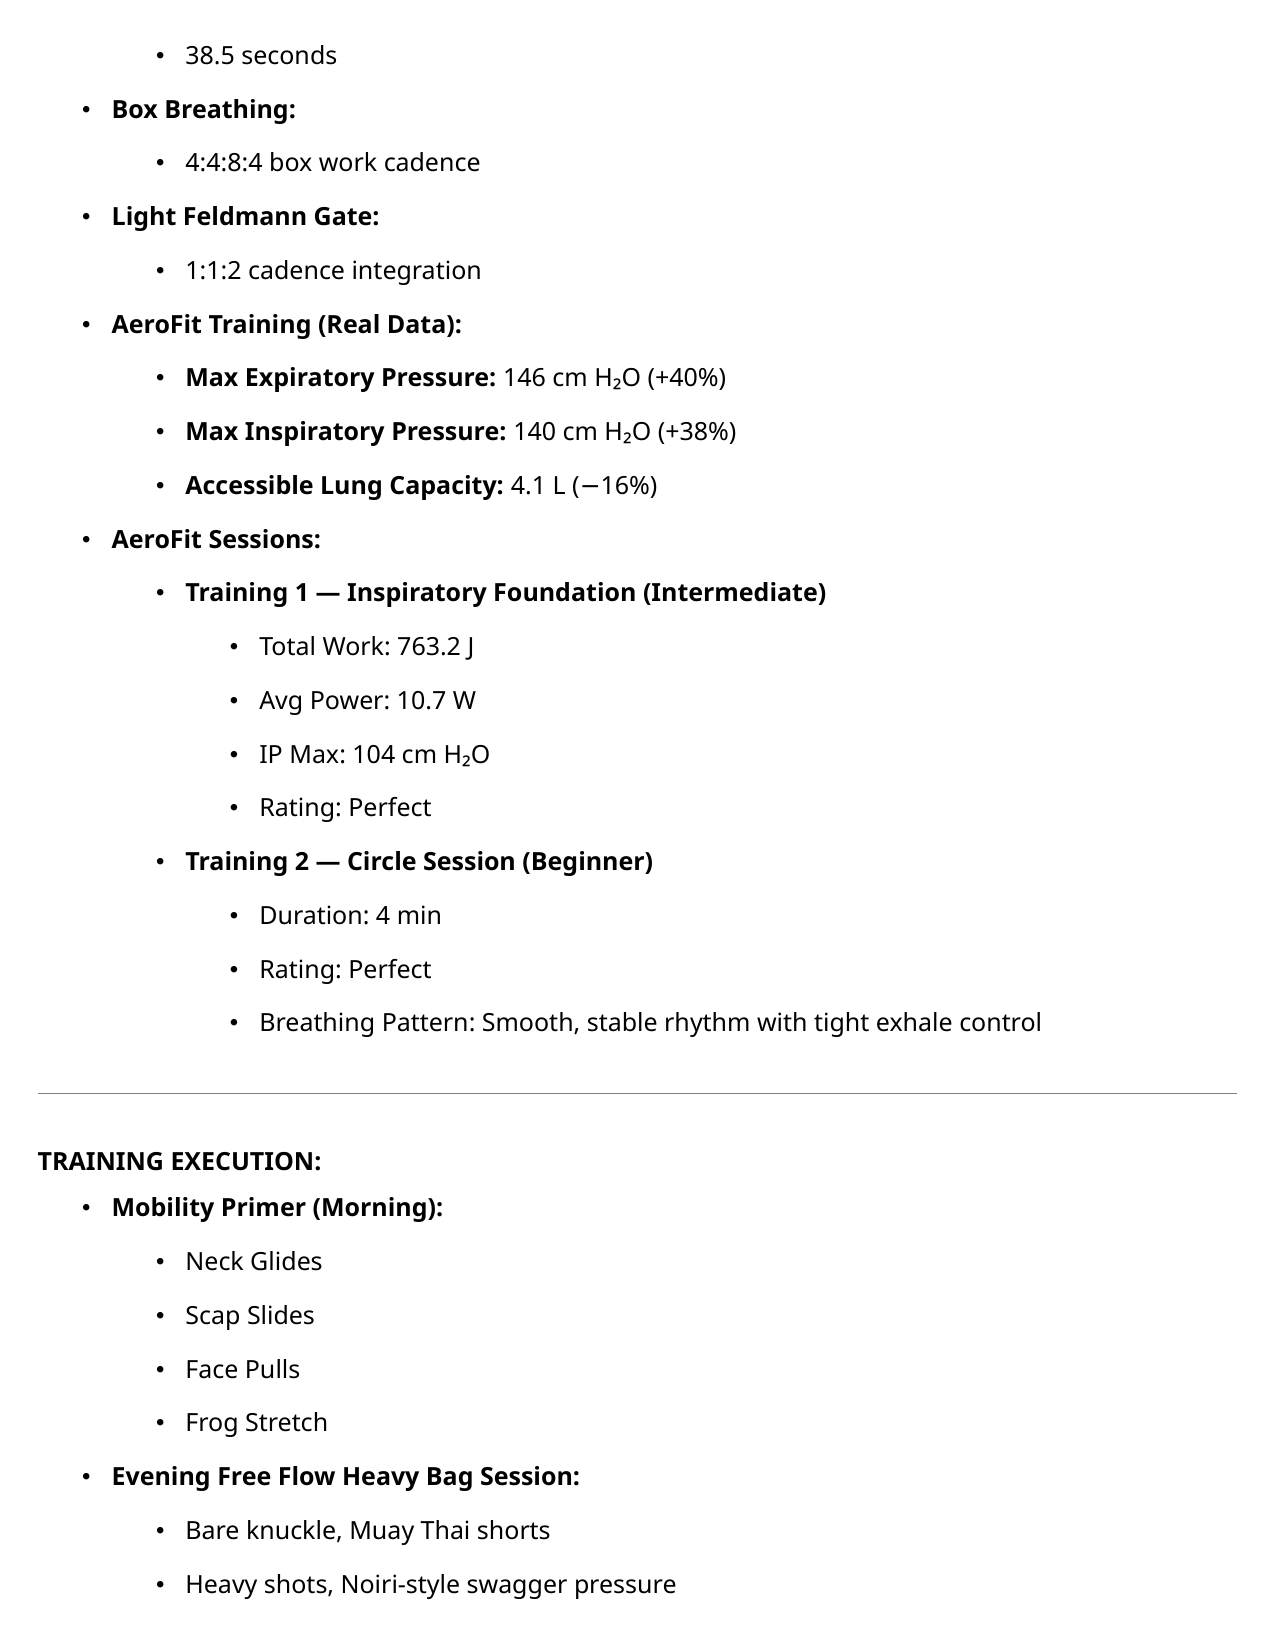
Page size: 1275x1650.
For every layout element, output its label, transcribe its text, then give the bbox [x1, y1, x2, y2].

list Heavy shots, Noiri-style swagger pressure [156, 1566, 1237, 1600]
list AeroFit Sessions: [82, 521, 1237, 555]
list Max Expiratory Pressure: 146 cm H₂O (+40%) [156, 360, 1237, 394]
list Training 1 — Inspiratory Foundation (Intermediate) [156, 575, 1237, 609]
list AeroFit Training (Real Data): [82, 306, 1237, 340]
list Bare knuckle, Muay Thai shorts [156, 1513, 1237, 1547]
list Total Work: 763.2 J [229, 629, 1237, 663]
list Box Breathing: [82, 91, 1237, 125]
list Rating: Perfect [229, 951, 1237, 985]
list Breathing Pattern: Smooth, stable rhythm with tight exhale control [229, 1005, 1237, 1039]
list Scap Slides [156, 1298, 1237, 1332]
list Rating: Perfect [229, 790, 1237, 824]
list Face Pulls [156, 1351, 1237, 1385]
subtitle TRAINING EXECUTION: [37, 1143, 1237, 1178]
list Training 2 — Circle Session (Beginner) [156, 844, 1237, 878]
list 38.5 seconds [156, 37, 1237, 72]
list Mobility Primer (Morning): [82, 1190, 1237, 1224]
list Duration: 4 min [229, 897, 1237, 932]
list Light Feldmann Gate: [82, 199, 1237, 233]
list 4:4:8:4 box work cadence [156, 145, 1237, 179]
list Evening Free Flow Heavy Bag Session: [82, 1459, 1237, 1493]
list Avg Power: 10.7 W [229, 682, 1237, 717]
list Max Inspiratory Pressure: 140 cm H₂O (+38%) [156, 414, 1237, 448]
list Frog Stretch [156, 1405, 1237, 1439]
list Neck Glides [156, 1244, 1237, 1278]
list IP Max: 104 cm H₂O [229, 736, 1237, 770]
list 1:1:2 cadence integration [156, 252, 1237, 287]
list Accessible Lung Capacity: 4.1 L (−16%) [156, 467, 1237, 502]
